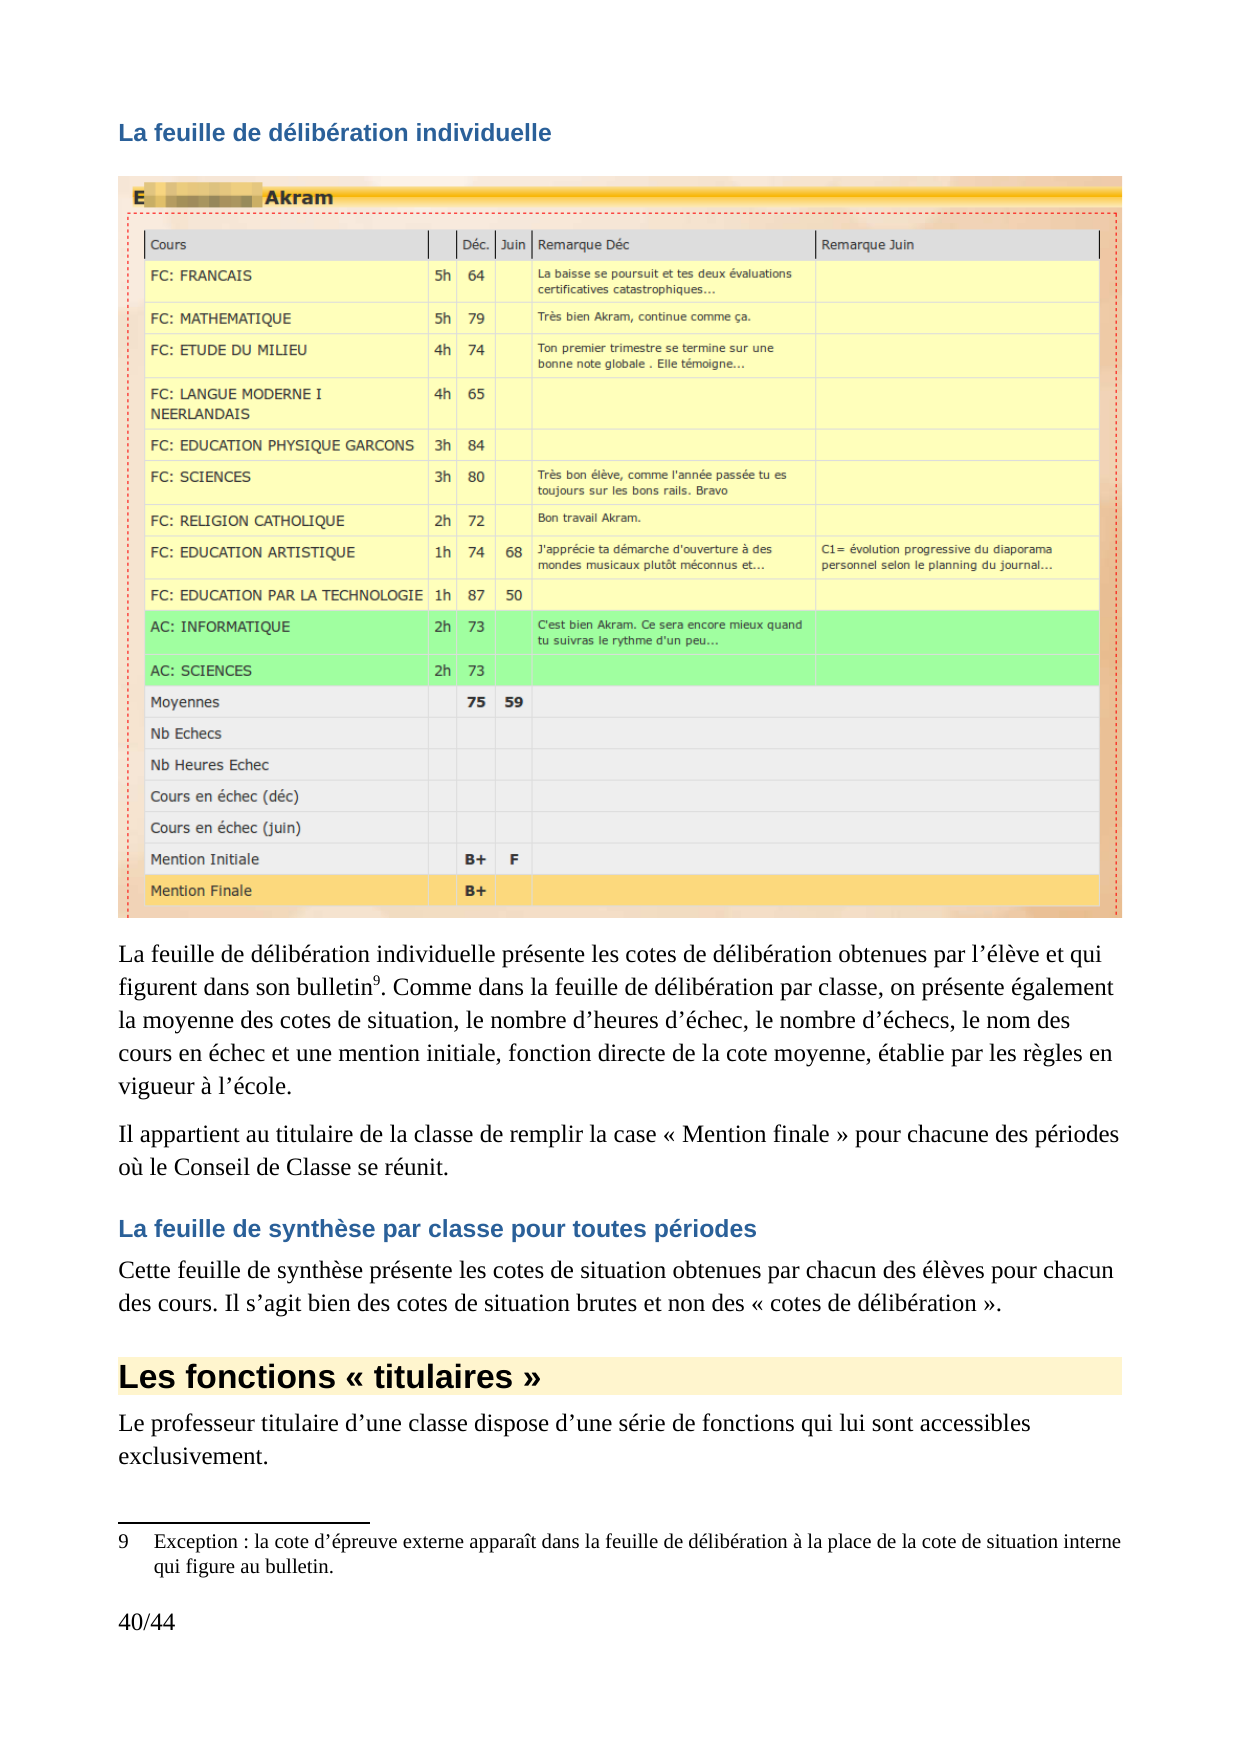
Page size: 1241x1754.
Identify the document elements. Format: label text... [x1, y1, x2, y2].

subtitle La feuille de synthèse par classe pour toutes périodes [118, 1214, 1122, 1243]
text Le professeur titulaire d’une classe dispose d’une série de fonctions qui lui sont accessibles exclusivement. [118, 1408, 1122, 1469]
text Exception : la cote d’épreuve externe apparaît dans la feuille de délibération à la place de la cote de situation interne qui figure au bulletin. [118, 1529, 1122, 1578]
text Cette feuille de synthèse présente les cotes de situation obtenues par chacun des élèves pour chacun des cours. Il s’agit bien des cotes de situation brutes et non des « cotes de délibération ». [118, 1255, 1122, 1317]
text [118, 159, 1122, 176]
text Il appartient au titulaire de la classe de remplir la case « Mention finale » pour chacune des périodes où le Conseil de Classe se réunit. [118, 1119, 1122, 1181]
picture [118, 176, 1123, 918]
subtitle La feuille de délibération individuelle [118, 118, 1122, 147]
subtitle Les fonctions « titulaires » [118, 1357, 1122, 1395]
text La feuille de délibération individuelle présente les cotes de délibération obtenues par l’élève et qui figurent dans son bulletin. Comme dans la feuille de délibération par classe, on présente également la moyenne des cotes de situation, le nombre d’heures d’échec, le nombre d’échecs, le nom des cours en échec et une mention initiale, fonction directe de la cote moyenne, établie par les règles en vigueur à l’école. [118, 918, 1122, 1100]
